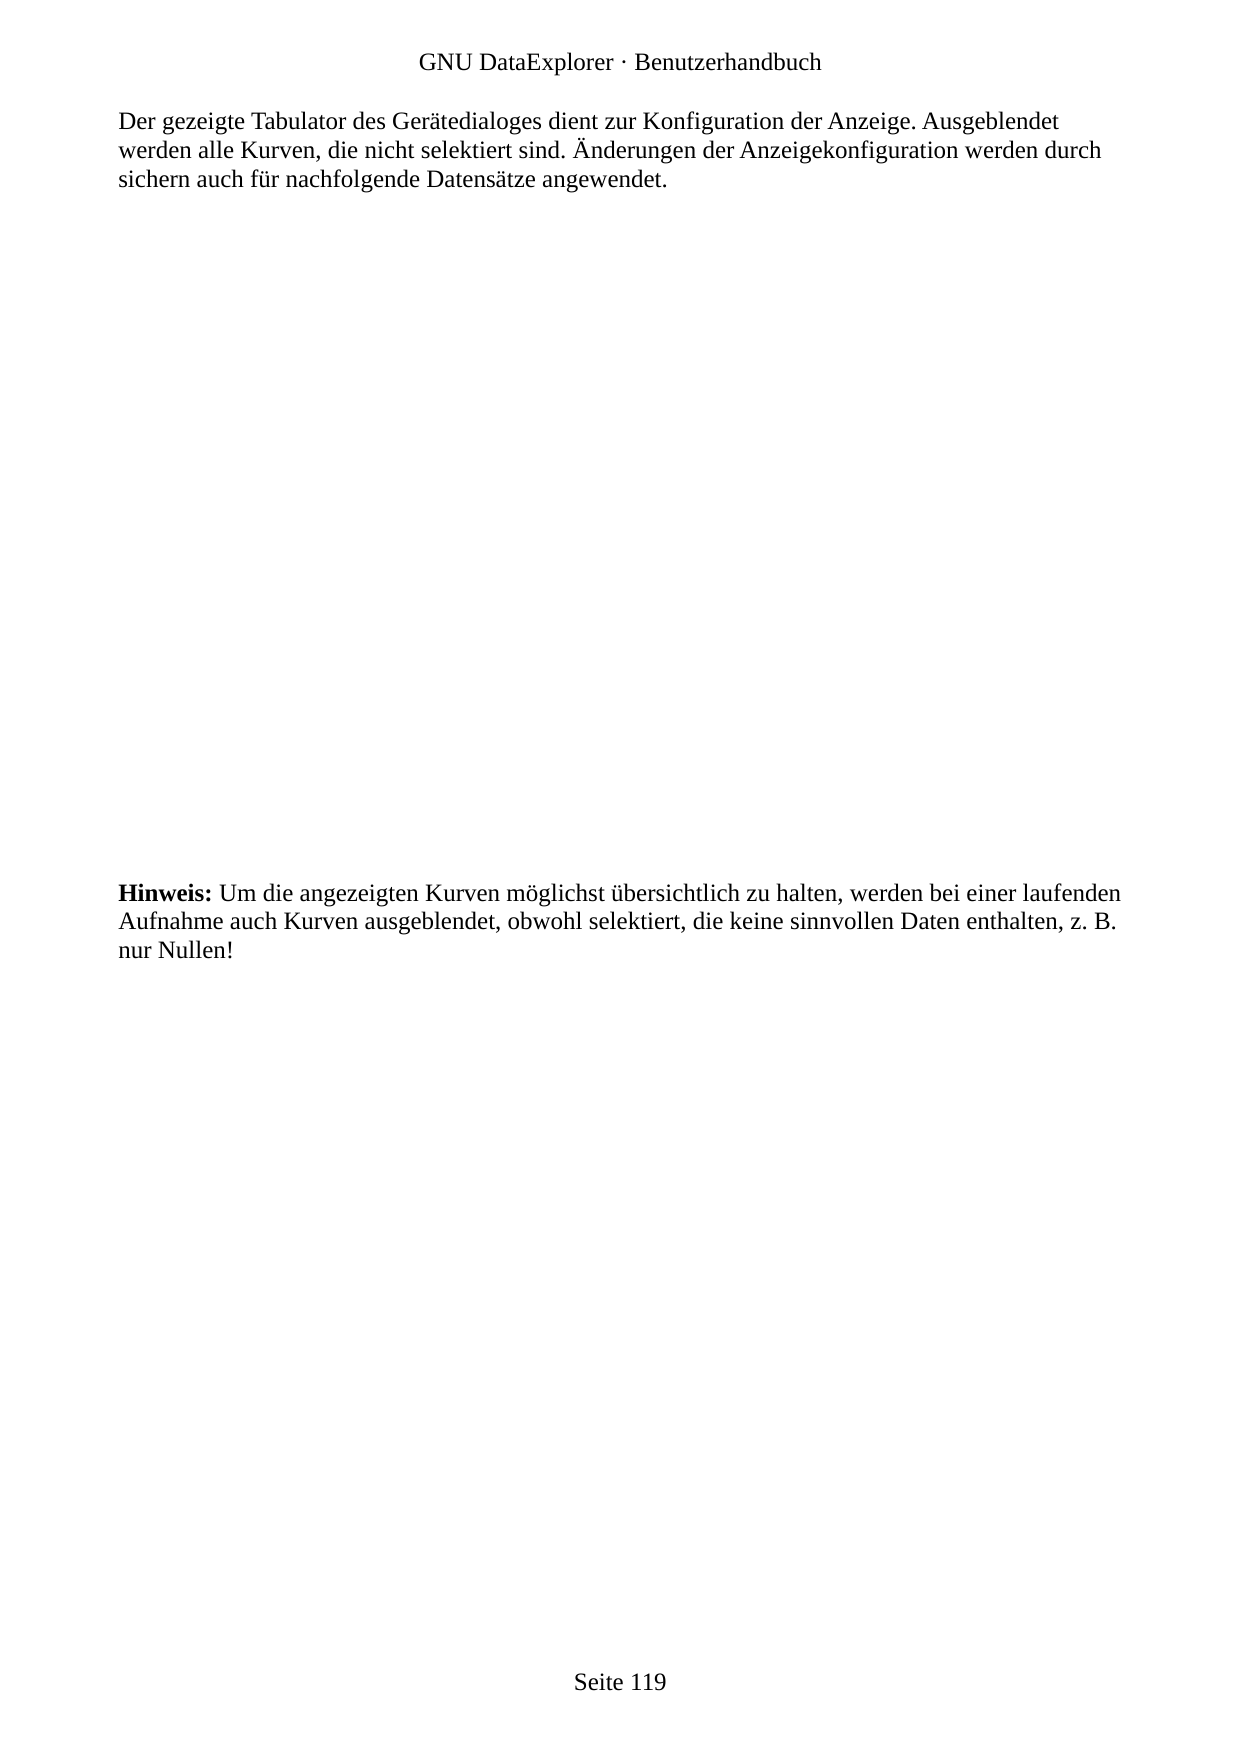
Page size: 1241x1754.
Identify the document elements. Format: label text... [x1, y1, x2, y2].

text Der gezeigte Tabulator des Gerätedialoges dient zur Konfiguration der Anzeige. Ausgeblendet werden alle Kurven, die nicht selektiert sind. Änderungen der Anzeigekonfiguration werden durch sichern auch für nachfolgende Datensätze angewendet. [118, 106, 1122, 192]
text Hinweis: Um die angezeigten Kurven möglichst übersichtlich zu halten, werden bei einer laufenden Aufnahme auch Kurven ausgeblendet, obwohl selektiert, die keine sinnvollen Daten enthalten, z. B. nur Nullen! [118, 878, 1122, 964]
